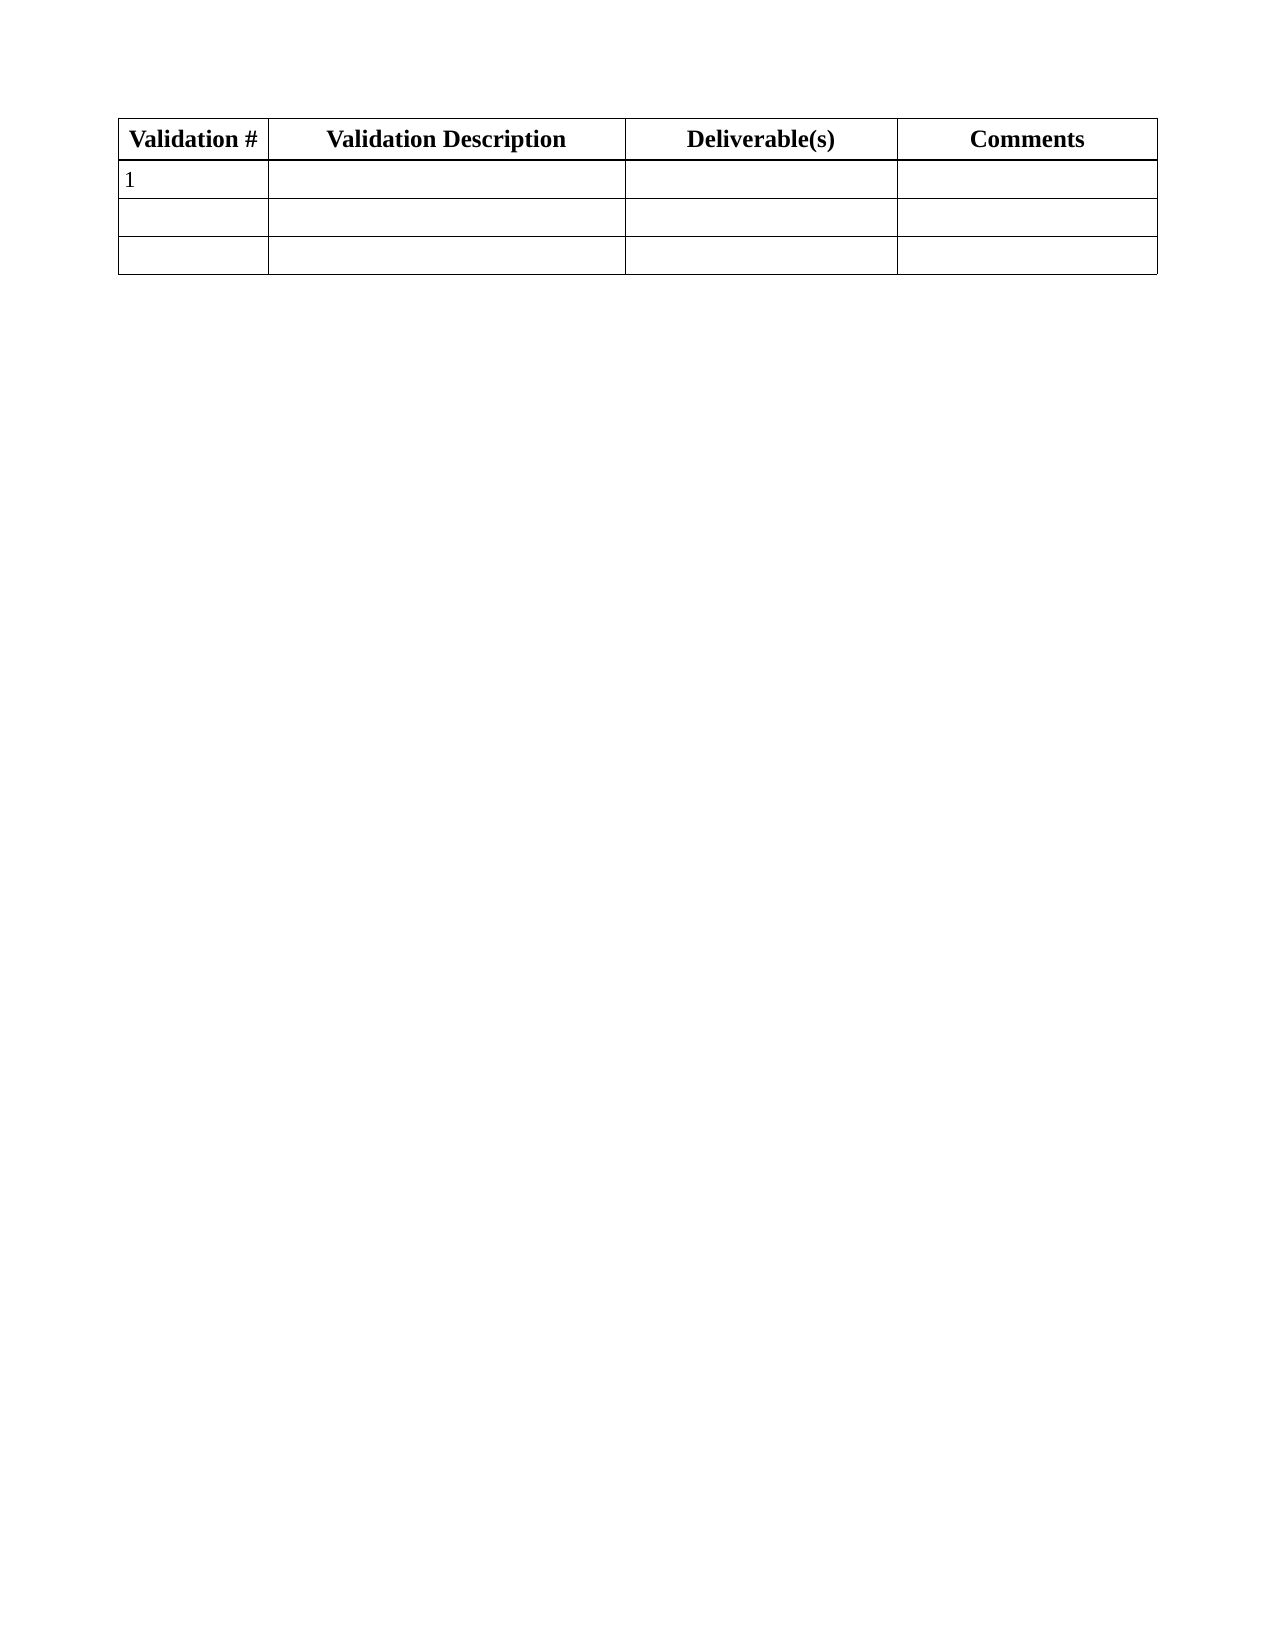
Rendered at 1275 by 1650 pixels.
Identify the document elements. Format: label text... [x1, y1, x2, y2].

table_cell [898, 199, 1157, 236]
table_cell [898, 161, 1157, 198]
table_header Validation # [119, 119, 268, 158]
table_cell [119, 237, 268, 274]
table_cell [269, 199, 625, 236]
table_cell [626, 199, 897, 236]
table_cell [269, 161, 625, 198]
table_header Validation Description [269, 119, 625, 158]
table_cell 1 [119, 161, 268, 198]
table_cell [626, 237, 897, 274]
table_header Comments [898, 119, 1157, 158]
table_cell [269, 237, 625, 274]
table_cell [898, 237, 1157, 274]
table_cell [119, 199, 268, 236]
table_header Deliverable(s) [626, 119, 897, 158]
table_cell [626, 161, 897, 198]
